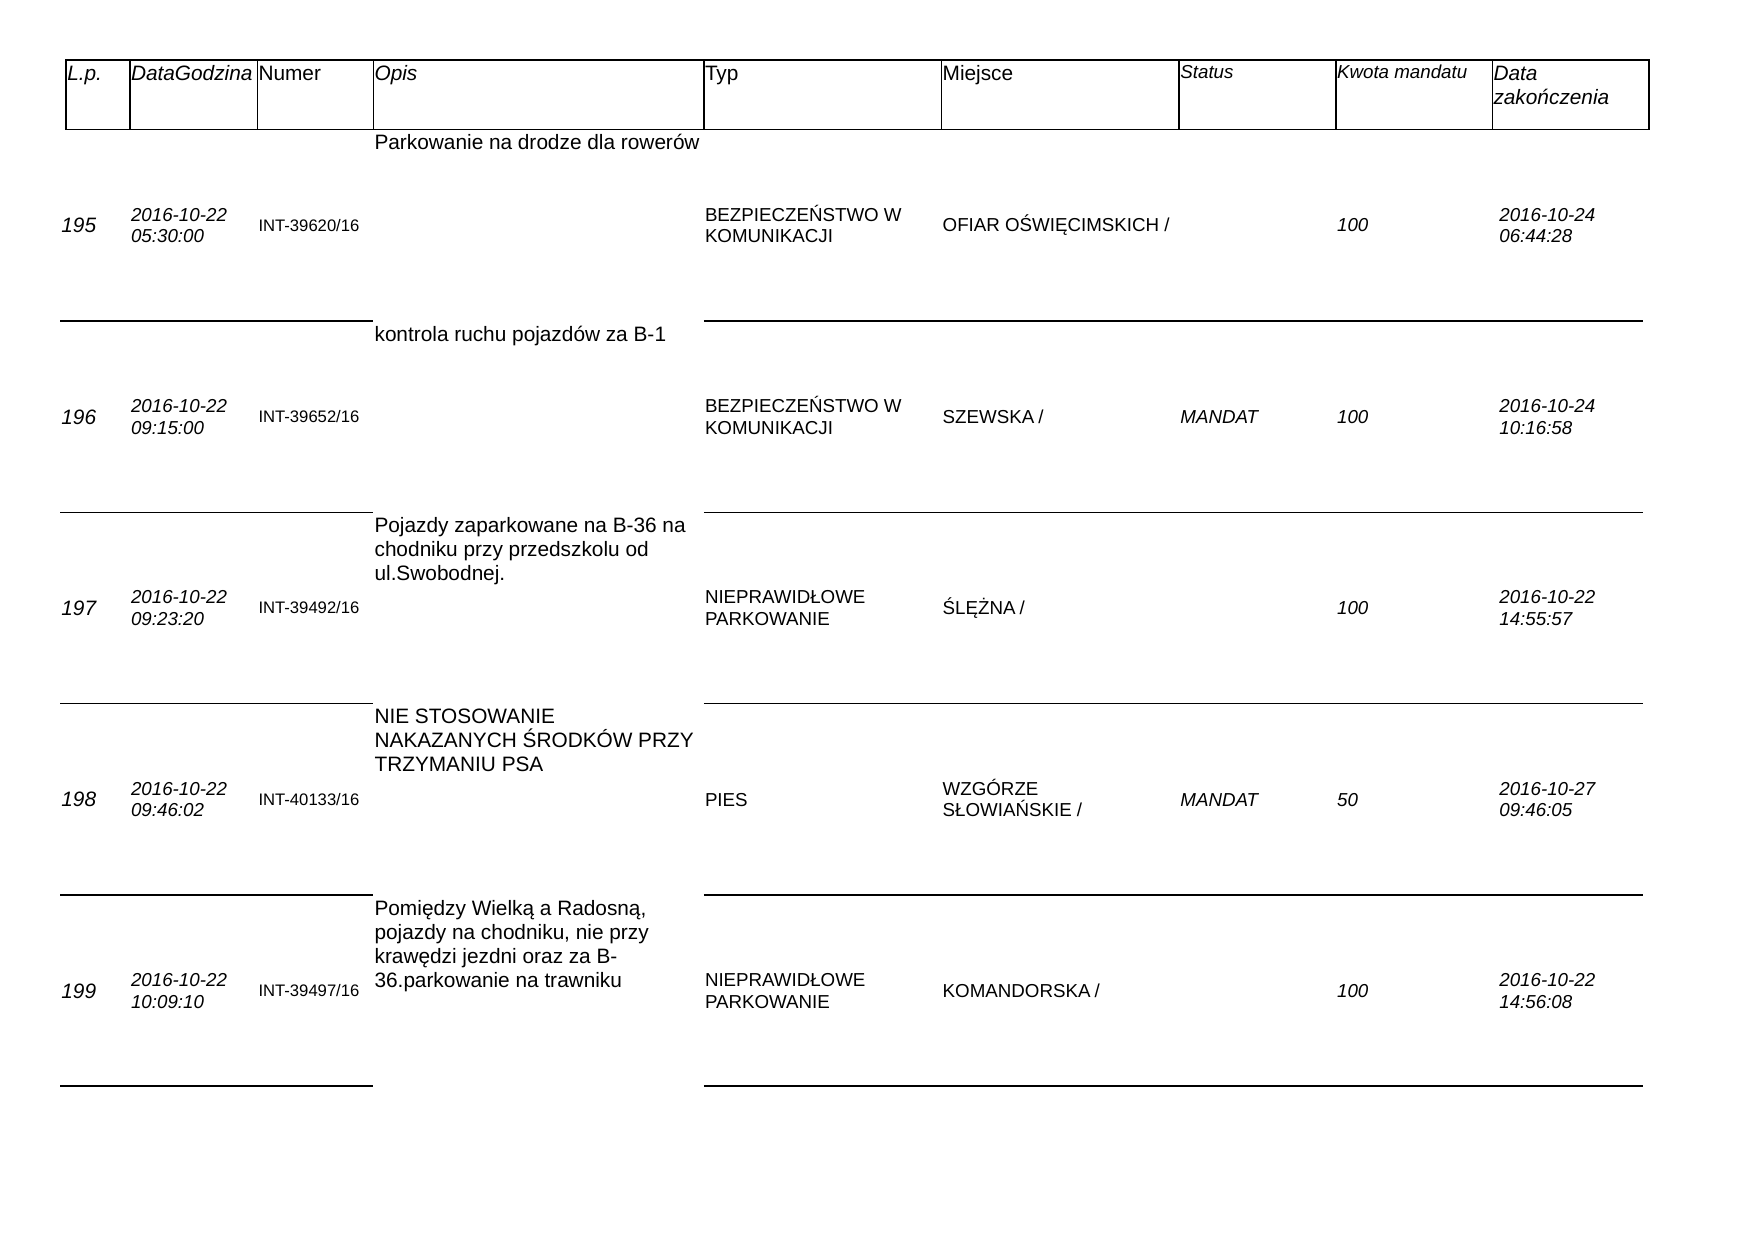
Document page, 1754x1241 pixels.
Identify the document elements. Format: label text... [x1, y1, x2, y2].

table_cell MANDAT [1179, 322, 1336, 511]
table_cell [1643, 130, 1649, 320]
table_header Data zakończenia [1493, 61, 1648, 129]
table_cell BEZPIECZEŃSTWO W KOMUNIKACJI [704, 130, 941, 320]
table_cell KOMANDORSKA / [941, 896, 1179, 1085]
table_cell 100 [1336, 513, 1498, 703]
table_cell 2016-10-22 09:46:02 [130, 704, 257, 894]
table_cell [1643, 511, 1649, 703]
table_header Kwota mandatu [1337, 61, 1492, 129]
table_cell kontrola ruchu pojazdów za B-1 [373, 320, 704, 511]
table_cell [1643, 894, 1649, 1085]
table_header Opis [374, 61, 703, 129]
table_cell BEZPIECZEŃSTWO W KOMUNIKACJI [704, 322, 941, 511]
table_cell OFIAR OŚWIĘCIMSKICH / [941, 130, 1179, 320]
table_cell 199 [60, 896, 130, 1085]
table_cell [1643, 320, 1649, 511]
table_cell [1179, 513, 1336, 703]
table_cell INT-39492/16 [257, 513, 373, 703]
table_cell 2016-10-22 05:30:00 [130, 130, 257, 320]
table_cell 2016-10-22 14:56:08 [1498, 896, 1643, 1085]
table_header L.p. [67, 61, 129, 129]
table_cell NIE STOSOWANIE NAKAZANYCH ŚRODKÓW PRZY TRZYMANIU PSA [373, 703, 704, 894]
table_cell 2016-10-27 09:46:05 [1498, 704, 1643, 894]
table_cell INT-39652/16 [257, 322, 373, 511]
table_cell INT-40133/16 [257, 704, 373, 894]
table_cell 196 [60, 322, 130, 511]
table_cell Parkowanie na drodze dla rowerów [373, 130, 704, 320]
table_cell INT-39620/16 [257, 130, 373, 320]
table_cell 195 [60, 129, 130, 320]
table_cell PIES [704, 704, 941, 894]
table_header Typ [705, 61, 941, 129]
table_cell WZGÓRZE SŁOWIAŃSKIE / [941, 704, 1179, 894]
table_cell 50 [1336, 704, 1498, 894]
table_cell 100 [1336, 130, 1498, 320]
table_cell MANDAT [1179, 704, 1336, 894]
table_cell NIEPRAWIDŁOWE PARKOWANIE [704, 896, 941, 1085]
table_cell Pomiędzy Wielką a Radosną, pojazdy na chodniku, nie przy krawędzi jezdni oraz za B-36.parkowanie na trawniku [373, 894, 704, 1085]
table_header Miejsce [942, 61, 1178, 129]
table_cell [1179, 130, 1336, 320]
table_header [60, 59, 65, 129]
table_cell 100 [1336, 322, 1498, 511]
table_cell 2016-10-22 10:09:10 [130, 896, 257, 1085]
table_cell 197 [60, 513, 130, 703]
table_cell 2016-10-22 09:15:00 [130, 322, 257, 511]
table_cell 2016-10-22 09:23:20 [130, 513, 257, 703]
table_cell 2016-10-24 06:44:28 [1498, 130, 1643, 320]
table_cell ŚLĘŻNA / [941, 513, 1179, 703]
table_cell 2016-10-22 14:55:57 [1498, 513, 1643, 703]
table_header DataGodzina [131, 61, 257, 129]
table_header Status [1180, 61, 1335, 129]
table_header Numer [258, 61, 373, 129]
table_cell 100 [1336, 896, 1498, 1085]
table_cell Pojazdy zaparkowane na B-36 na chodniku przy przedszkolu od ul.Swobodnej. [373, 511, 704, 703]
table_cell 198 [60, 704, 130, 894]
table_cell INT-39497/16 [257, 896, 373, 1085]
table_cell SZEWSKA / [941, 322, 1179, 511]
table_cell 2016-10-24 10:16:58 [1498, 322, 1643, 511]
table_cell [1179, 896, 1336, 1085]
table_cell NIEPRAWIDŁOWE PARKOWANIE [704, 513, 941, 703]
table_cell [1643, 703, 1649, 894]
